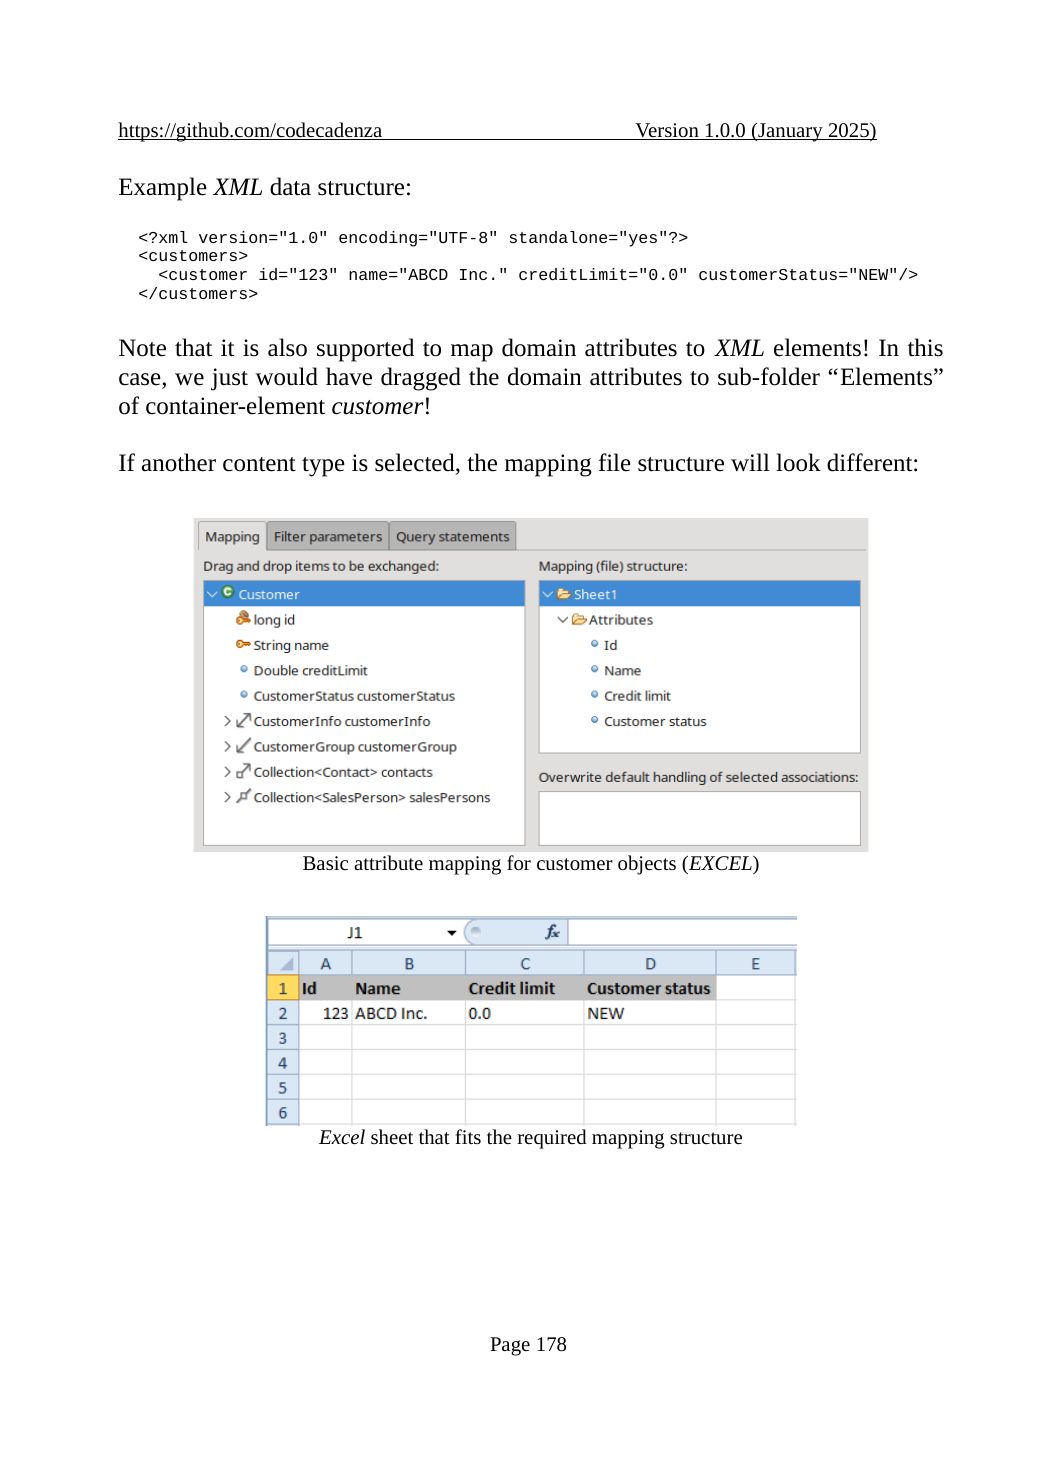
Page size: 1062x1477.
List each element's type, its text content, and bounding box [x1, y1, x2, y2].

text Excel sheet that fits the required mapping structure [265, 1126, 797, 1149]
text <customers> [118, 248, 944, 267]
text Note that it is also supported to map domain attributes to XML elements! In this case, we just would have dragged the domain attributes to sub-folder “Elements” of container-element customer! [118, 333, 944, 419]
picture [265, 916, 797, 1126]
picture [193, 518, 869, 852]
text Example XML data structure: [118, 172, 944, 200]
text <?xml version="1.0" encoding="UTF-8" standalone="yes"?> [118, 229, 944, 248]
text <customer id="123" name="ABCD Inc." creditLimit="0.0" customerStatus="NEW"/> [118, 267, 944, 286]
text </customers> [118, 286, 944, 304]
text Basic attribute mapping for customer objects (EXCEL) [193, 852, 868, 875]
text If another content type is selected, the mapping file structure will look different: [118, 448, 944, 477]
